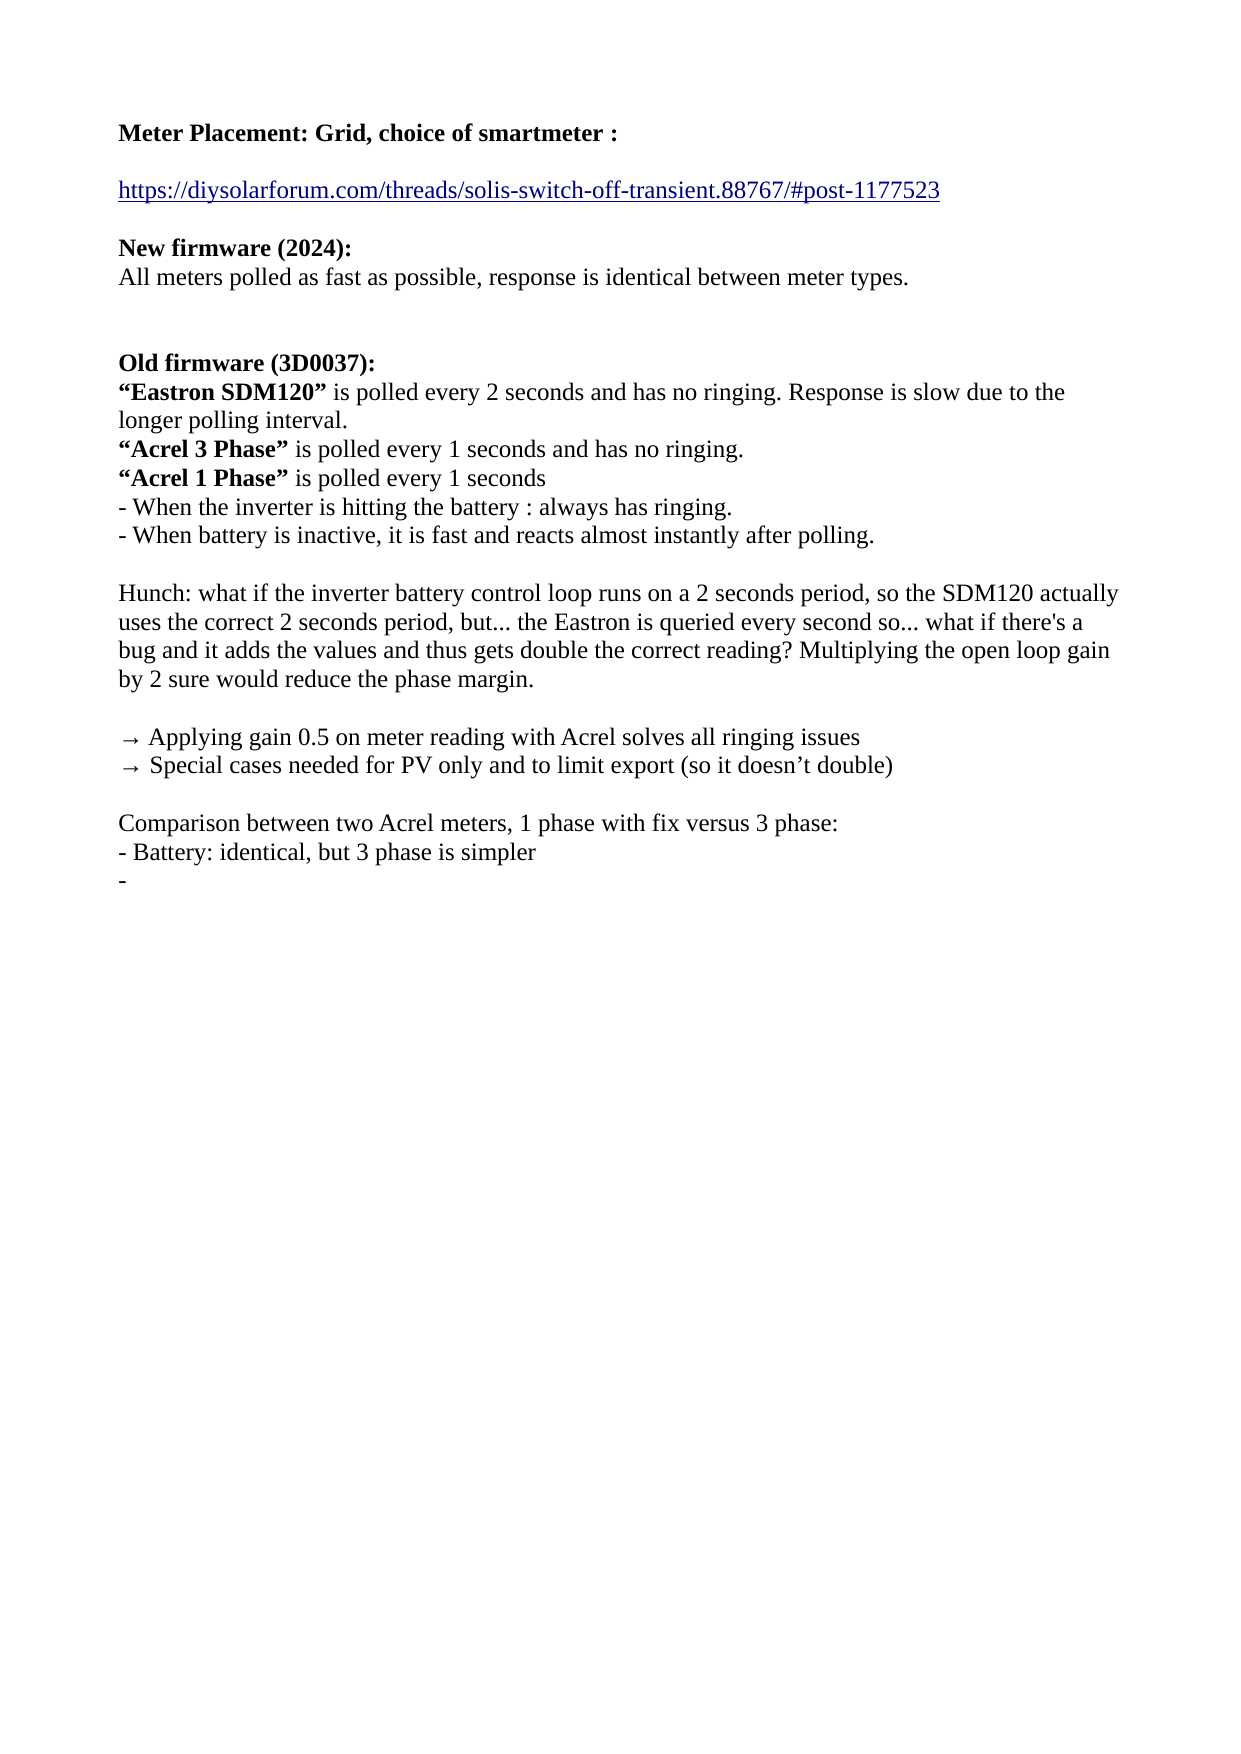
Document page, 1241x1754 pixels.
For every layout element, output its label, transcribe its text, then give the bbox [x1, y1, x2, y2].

text Meter Placement: Grid, choice of smartmeter : [118, 118, 1122, 147]
text Old firmware (3D0037): [118, 348, 1122, 377]
text - When the inverter is hitting the battery : always has ringing. [118, 492, 1122, 521]
text Hunch: what if the inverter battery control loop runs on a 2 seconds period, so the SDM120 actually uses the correct 2 seconds period, but... the Eastron is queried every second so... what if there's a bug and it adds the values and thus gets double the correct reading? Multiplying the open loop gain by 2 sure would reduce the phase margin. [118, 578, 1122, 693]
text All meters polled as fast as possible, response is identical between meter types. [118, 262, 1122, 291]
text → Special cases needed for PV only and to limit export (so it doesn’t double) [118, 751, 1122, 779]
text https://diysolarforum.com/threads/solis-switch-off-transient.88767/#post-1177523 [118, 176, 1122, 204]
text - When battery is inactive, it is fast and reacts almost instantly after polling. [118, 521, 1122, 549]
text “Eastron SDM120” is polled every 2 seconds and has no ringing. Response is slow due to the longer polling interval. [118, 377, 1122, 434]
text - [118, 866, 1122, 894]
text Comparison between two Acrel meters, 1 phase with fix versus 3 phase: [118, 808, 1122, 837]
text New firmware (2024): [118, 233, 1122, 262]
text → Applying gain 0.5 on meter reading with Acrel solves all ringing issues [118, 722, 1122, 751]
text “Acrel 3 Phase” is polled every 1 seconds and has no ringing. [118, 434, 1122, 463]
text “Acrel 1 Phase” is polled every 1 seconds [118, 463, 1122, 492]
text - Battery: identical, but 3 phase is simpler [118, 837, 1122, 866]
